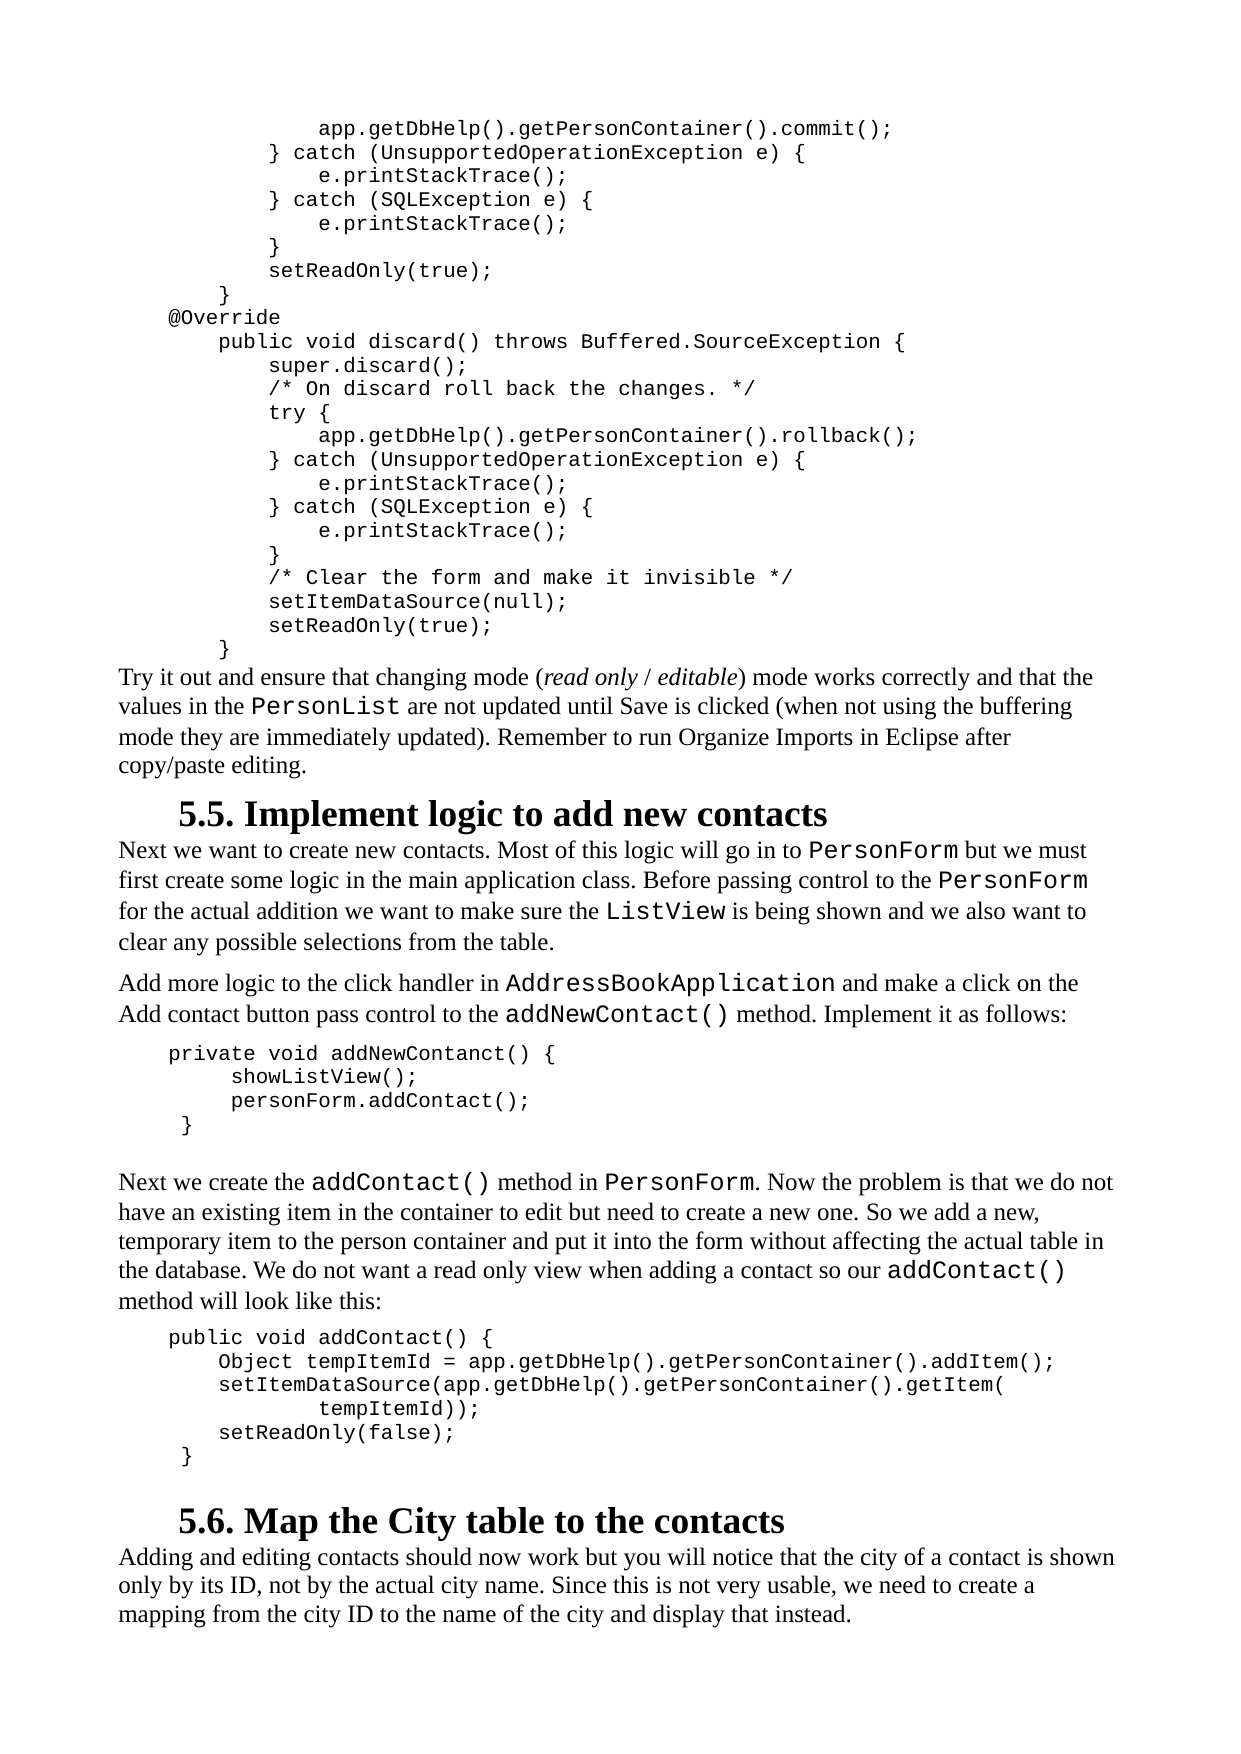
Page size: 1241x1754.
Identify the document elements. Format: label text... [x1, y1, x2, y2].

text personForm.addContact(); [118, 1090, 1122, 1113]
text setReadOnly(true); [168, 615, 1122, 638]
text Try it out and ensure that changing mode (read only / editable) mode works correctly and that the values in the PersonList are not updated until Save is clicked (when not using the buffering mode they are immediately updated). Remember to run Organize Imports in Eclipse after copy/paste editing. [118, 662, 1122, 779]
text } [168, 544, 1122, 567]
text } catch (UnsupportedOperationException e) { [168, 142, 1122, 165]
text setItemDataSource(null); [168, 591, 1122, 615]
text @Override [168, 307, 1122, 331]
subtitle 5.6. Map the City table to the contacts [118, 1498, 1122, 1542]
subtitle 5.5. Implement logic to add new contacts [118, 792, 1122, 835]
text } [168, 236, 1122, 260]
text Adding and editing contacts should now work but you will notice that the city of a contact is shown only by its ID, not by the actual city name. Since this is not very usable, we need to create a mapping from the city ID to the name of the city and display that instead. [118, 1542, 1122, 1628]
text setReadOnly(false); [118, 1422, 1122, 1445]
text try { [168, 402, 1122, 426]
text super.discard(); [168, 354, 1122, 378]
text Add more logic to the click handler in AddressBookApplication and make a click on the Add contact button pass control to the addNewContact() method. Implement it as follows: [118, 968, 1122, 1030]
text e.printStackTrace(); [168, 473, 1122, 496]
text } [118, 1445, 1122, 1469]
text Next we want to create new contacts. Most of this logic will go in to PersonForm but we must first create some logic in the main application class. Before passing control to the PersonForm for the actual addition we want to make sure the ListView is being shown and we also want to clear any possible selections from the table. [118, 835, 1122, 956]
text tempItemId)); [118, 1398, 1122, 1422]
text } catch (UnsupportedOperationException e) { [168, 449, 1122, 473]
text private void addNewContanct() { [118, 1043, 1122, 1066]
text app.getDbHelp().getPersonContainer().commit(); [168, 118, 1122, 142]
text } catch (SQLException e) { [168, 189, 1122, 213]
text } catch (SQLException e) { [168, 496, 1122, 520]
text setReadOnly(true); [168, 260, 1122, 284]
text Object tempItemId = app.getDbHelp().getPersonContainer().addItem(); [118, 1351, 1122, 1374]
text app.getDbHelp().getPersonContainer().rollback(); [168, 426, 1122, 449]
text public void addContact() { [118, 1327, 1122, 1351]
text setItemDataSource(app.getDbHelp().getPersonContainer().getItem( [118, 1374, 1122, 1398]
text e.printStackTrace(); [168, 213, 1122, 236]
text public void discard() throws Buffered.SourceException { [168, 331, 1122, 354]
text /* Clear the form and make it invisible */ [168, 567, 1122, 591]
text } [168, 284, 1122, 307]
text } [118, 1113, 1122, 1137]
text e.printStackTrace(); [168, 165, 1122, 189]
text e.printStackTrace(); [168, 520, 1122, 544]
text Next we create the addContact() method in PersonForm. Now the problem is that we do not have an existing item in the container to edit but need to create a new one. So we add a new, temporary item to the person container and put it into the form without affecting the actual table in the database. We do not want a read only view when adding a contact so our addContact() method will look like this: [118, 1167, 1122, 1314]
text } [168, 638, 1122, 662]
text /* On discard roll back the changes. */ [168, 378, 1122, 402]
text showListView(); [118, 1066, 1122, 1090]
